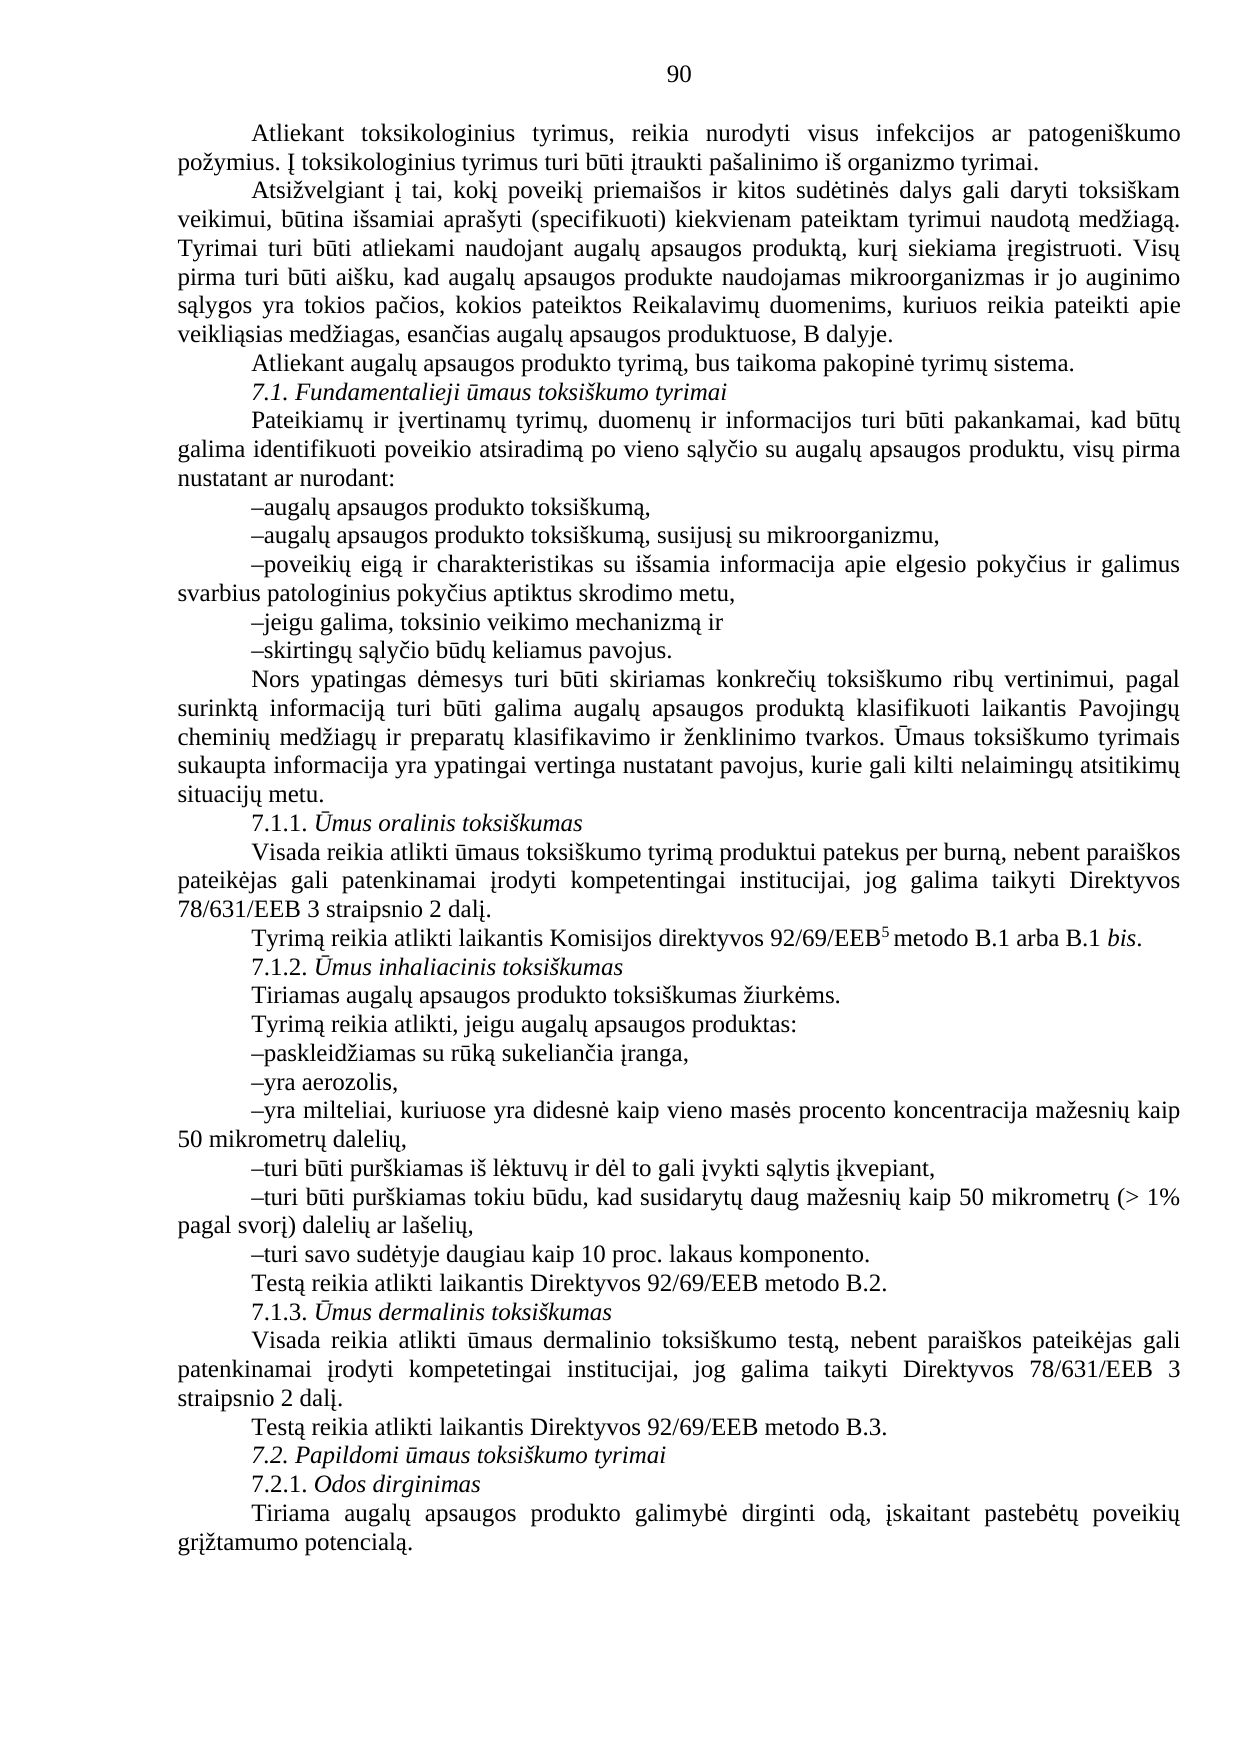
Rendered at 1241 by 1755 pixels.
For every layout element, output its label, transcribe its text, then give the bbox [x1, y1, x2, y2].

text Atliekant augalų apsaugos produkto tyrimą, bus taikoma pakopinė tyrimų sistema. [177, 348, 1181, 377]
text 7.1.2. Ūmus inhaliacinis toksiškumas [177, 952, 1181, 981]
text –skirtingų sąlyčio būdų keliamus pavojus. [177, 636, 1181, 664]
text –jeigu galima, toksinio veikimo mechanizmą ir [177, 607, 1181, 636]
text Visada reikia atlikti ūmaus dermalinio toksiškumo testą, nebent paraiškos pateikėjas gali patenkinamai įrodyti kompetetingai institucijai, jog galima taikyti Direktyvos 78/631/EEB 3 straipsnio 2 dalį. [177, 1326, 1181, 1412]
text Tyrimą reikia atlikti, jeigu augalų apsaugos produktas: [177, 1009, 1181, 1038]
text –augalų apsaugos produkto toksiškumą, susijusį su mikroorganizmu, [177, 521, 1181, 549]
text Tiriama augalų apsaugos produkto galimybė dirginti odą, įskaitant pastebėtų poveikių grįžtamumo potencialą. [177, 1498, 1181, 1556]
text –turi būti purškiamas iš lėktuvų ir dėl to gali įvykti sąlytis įkvepiant, [177, 1153, 1181, 1182]
text 7.1.3. Ūmus dermalinis toksiškumas [177, 1297, 1181, 1326]
text Atsižvelgiant į tai, kokį poveikį priemaišos ir kitos sudėtinės dalys gali daryti toksiškam veikimui, būtina išsamiai aprašyti (specifikuoti) kiekvienam pateiktam tyrimui naudotą medžiagą. Tyrimai turi būti atliekami naudojant augalų apsaugos produktą, kurį siekiama įregistruoti. Visų pirma turi būti aišku, kad augalų apsaugos produkte naudojamas mikroorganizmas ir jo auginimo sąlygos yra tokios pačios, kokios pateiktos Reikalavimų duomenims, kuriuos reikia pateikti apie veikliąsias medžiagas, esančias augalų apsaugos produktuose, B dalyje. [177, 176, 1181, 348]
text Nors ypatingas dėmesys turi būti skiriamas konkrečių toksiškumo ribų vertinimui, pagal surinktą informaciją turi būti galima augalų apsaugos produktą klasifikuoti laikantis Pavojingų cheminių medžiagų ir preparatų klasifikavimo ir ženklinimo tvarkos. Ūmaus toksiškumo tyrimais sukaupta informacija yra ypatingai vertinga nustatant pavojus, kurie gali kilti nelaimingų atsitikimų situacijų metu. [177, 664, 1181, 808]
text –yra milteliai, kuriuose yra didesnė kaip vieno masės procento koncentracija mažesnių kaip 50 mikrometrų dalelių, [177, 1096, 1181, 1153]
text Tiriamas augalų apsaugos produkto toksiškumas žiurkėms. [177, 981, 1181, 1009]
text Pateikiamų ir įvertinamų tyrimų, duomenų ir informacijos turi būti pakankamai, kad būtų galima identifikuoti poveikio atsiradimą po vieno sąlyčio su augalų apsaugos produktu, visų pirma nustatant ar nurodant: [177, 406, 1181, 492]
text –yra aerozolis, [177, 1067, 1181, 1096]
text Testą reikia atlikti laikantis Direktyvos 92/69/EEB metodo B.2. [177, 1268, 1181, 1297]
text 7.2. Papildomi ūmaus toksiškumo tyrimai [177, 1441, 1181, 1469]
text Tyrimą reikia atlikti laikantis Komisijos direktyvos 92/69/EEB5 metodo B.1 arba B.1 bis. [177, 923, 1181, 952]
text –poveikių eigą ir charakteristikas su išsamia informacija apie elgesio pokyčius ir galimus svarbius patologinius pokyčius aptiktus skrodimo metu, [177, 549, 1181, 607]
text –turi būti purškiamas tokiu būdu, kad susidarytų daug mažesnių kaip 50 mikrometrų (> 1% pagal svorį) dalelių ar lašelių, [177, 1182, 1181, 1239]
text Testą reikia atlikti laikantis Direktyvos 92/69/EEB metodo B.3. [177, 1412, 1181, 1441]
text Atliekant toksikologinius tyrimus, reikia nurodyti visus infekcijos ar patogeniškumo požymius. Į toksikologinius tyrimus turi būti įtraukti pašalinimo iš organizmo tyrimai. [177, 118, 1181, 176]
text –paskleidžiamas su rūką sukeliančia įranga, [177, 1038, 1181, 1067]
text 7.1.1. Ūmus oralinis toksiškumas [177, 808, 1181, 837]
text 7.2.1. Odos dirginimas [177, 1469, 1181, 1498]
text –turi savo sudėtyje daugiau kaip 10 proc. lakaus komponento. [177, 1239, 1181, 1268]
text Visada reikia atlikti ūmaus toksiškumo tyrimą produktui patekus per burną, nebent paraiškos pateikėjas gali patenkinamai įrodyti kompetentingai institucijai, jog galima taikyti Direktyvos 78/631/EEB 3 straipsnio 2 dalį. [177, 837, 1181, 923]
text 7.1. Fundamentalieji ūmaus toksiškumo tyrimai [177, 377, 1181, 406]
text –augalų apsaugos produkto toksiškumą, [177, 492, 1181, 521]
